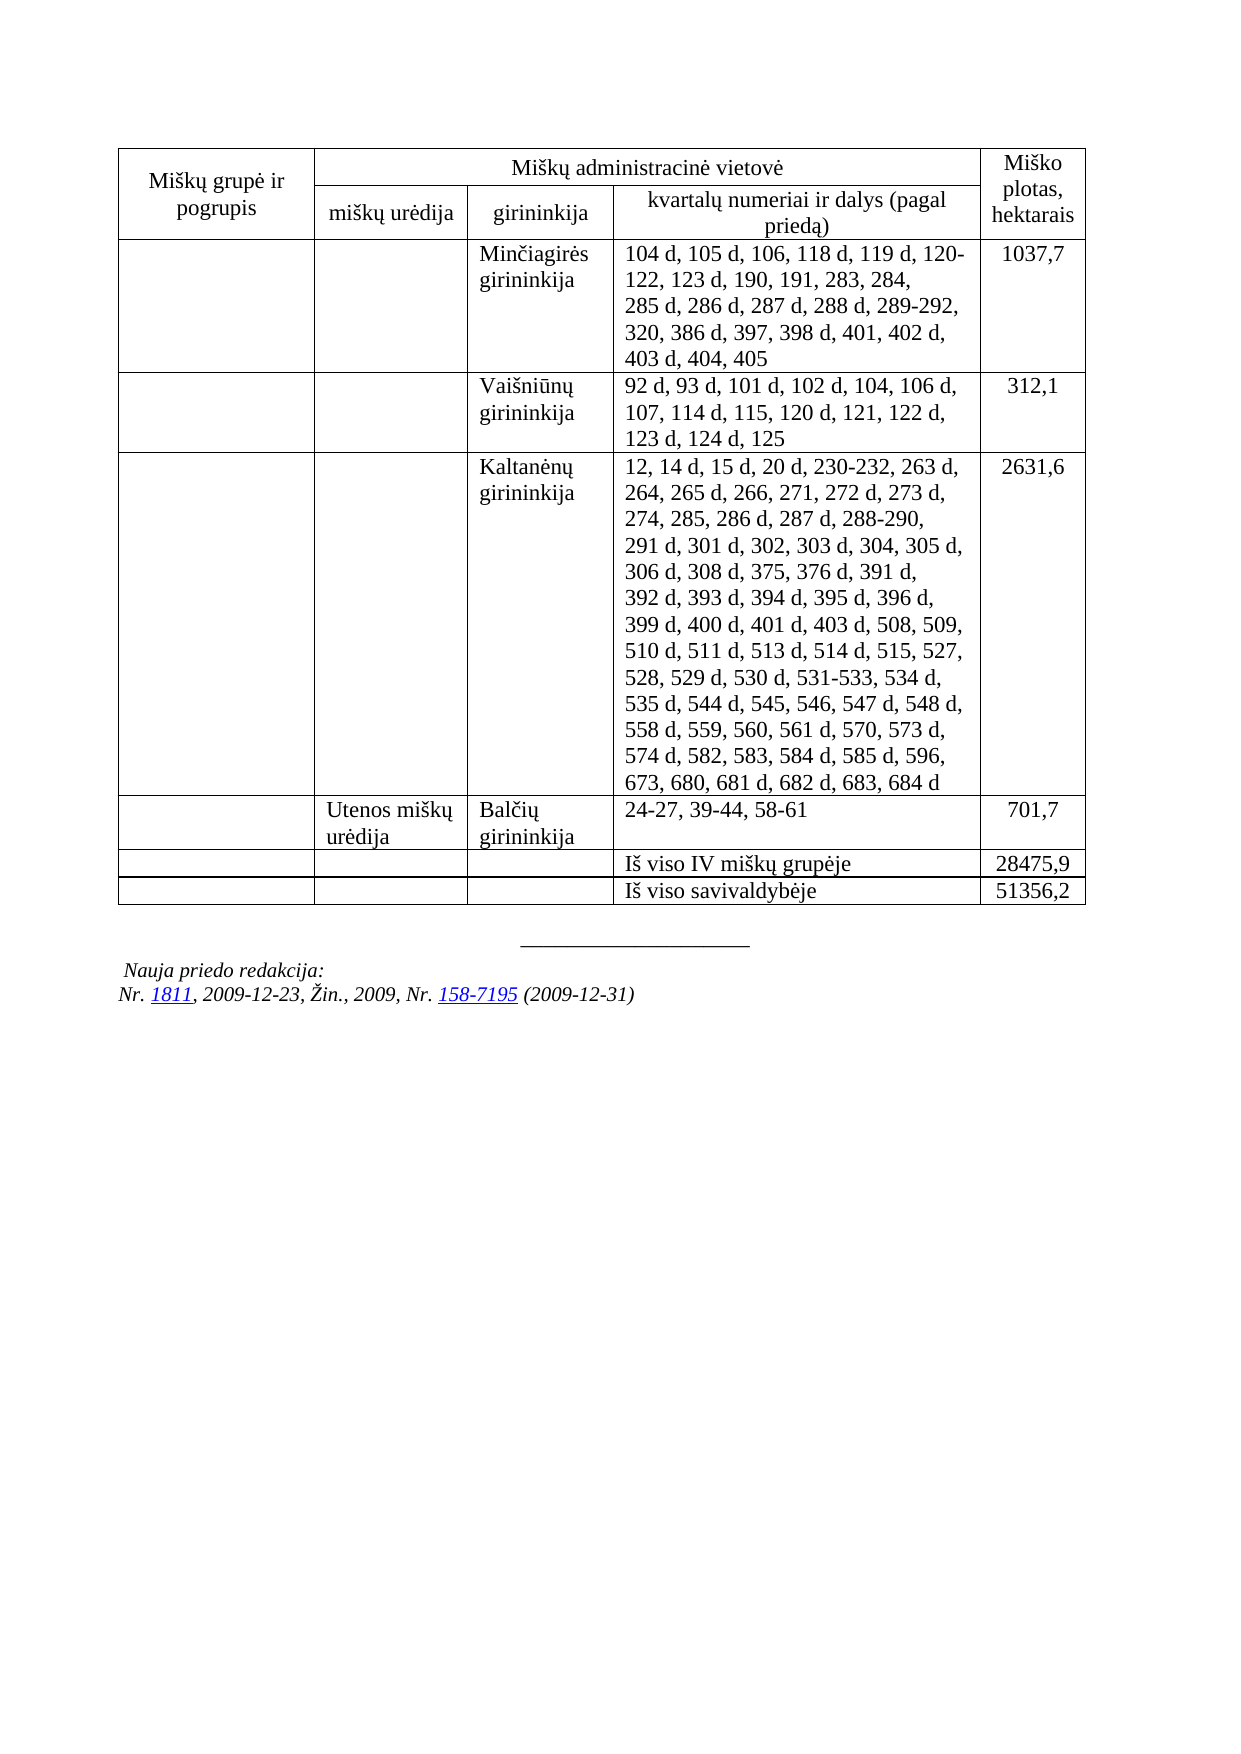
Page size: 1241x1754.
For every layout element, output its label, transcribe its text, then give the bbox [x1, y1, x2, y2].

table_cell Vaišniūnų girininkija [468, 373, 613, 452]
table_cell [315, 240, 467, 372]
table_cell [468, 850, 613, 876]
table_header Miško plotas, hektarais [981, 149, 1085, 239]
table_cell Kaltanėnų girininkija [468, 453, 613, 795]
table_cell [119, 240, 314, 372]
table_cell Minčiagirės girininkija [468, 240, 613, 372]
table_cell girininkija [468, 186, 613, 239]
table_cell 104 d, 105 d, 106, 118 d, 119 d, 120-122, 123 d, 190, 191, 283, 284, 285 d, 286 d, 287 d, 288 d, 289-292, 320, 386 d, 397, 398 d, 401, 402 d, 403 d, 404, 405 [614, 240, 980, 372]
text Nr. 1811, 2009-12-23, Žin., 2009, Nr. 158-7195 (2009-12-31) [118, 982, 1152, 1006]
table_cell [315, 373, 467, 452]
table_cell miškų urėdija [315, 186, 467, 239]
text –––––––––––––––––––– [118, 931, 1152, 958]
table_cell [119, 850, 314, 876]
table_cell [315, 453, 467, 795]
table_header Miškų grupė ir pogrupis [119, 149, 314, 239]
table_cell 51356,2 [981, 878, 1085, 904]
table_cell 312,1 [981, 373, 1085, 452]
table_cell [119, 796, 314, 849]
table_cell Iš viso IV miškų grupėje [614, 850, 980, 876]
table_cell 701,7 [981, 796, 1085, 849]
table_cell [315, 878, 467, 904]
table_cell [468, 878, 613, 904]
table_cell [119, 453, 314, 795]
table_cell [119, 373, 314, 452]
table_cell [119, 878, 314, 904]
table_cell 1037,7 [981, 240, 1085, 372]
table_cell 24-27, 39-44, 58-61 [614, 796, 980, 849]
text Nauja priedo redakcija: [118, 958, 1152, 982]
table_cell 28475,9 [981, 850, 1085, 876]
table_cell Utenos miškų urėdija [315, 796, 467, 849]
table_cell Iš viso savivaldybėje [614, 878, 980, 904]
table_cell Balčių girininkija [468, 796, 613, 849]
table_cell 92 d, 93 d, 101 d, 102 d, 104, 106 d, 107, 114 d, 115, 120 d, 121, 122 d, 123 d, 124 d, 125 [614, 373, 980, 452]
table_cell 2631,6 [981, 453, 1085, 795]
table_cell kvartalų numeriai ir dalys (pagal priedą) [614, 186, 980, 239]
table_cell 12, 14 d, 15 d, 20 d, 230-232, 263 d, 264, 265 d, 266, 271, 272 d, 273 d, 274, 285, 286 d, 287 d, 288-290, 291 d, 301 d, 302, 303 d, 304, 305 d, 306 d, 308 d, 375, 376 d, 391 d, 392 d, 393 d, 394 d, 395 d, 396 d, 399 d, 400 d, 401 d, 403 d, 508, 509, 510 d, 511 d, 513 d, 514 d, 515, 527, 528, 529 d, 530 d, 531-533, 534 d, 535 d, 544 d, 545, 546, 547 d, 548 d, 558 d, 559, 560, 561 d, 570, 573 d, 574 d, 582, 583, 584 d, 585 d, 596, 673, 680, 681 d, 682 d, 683, 684 d [614, 453, 980, 795]
table_cell [315, 850, 467, 876]
table_header Miškų administracinė vietovė [315, 149, 980, 185]
